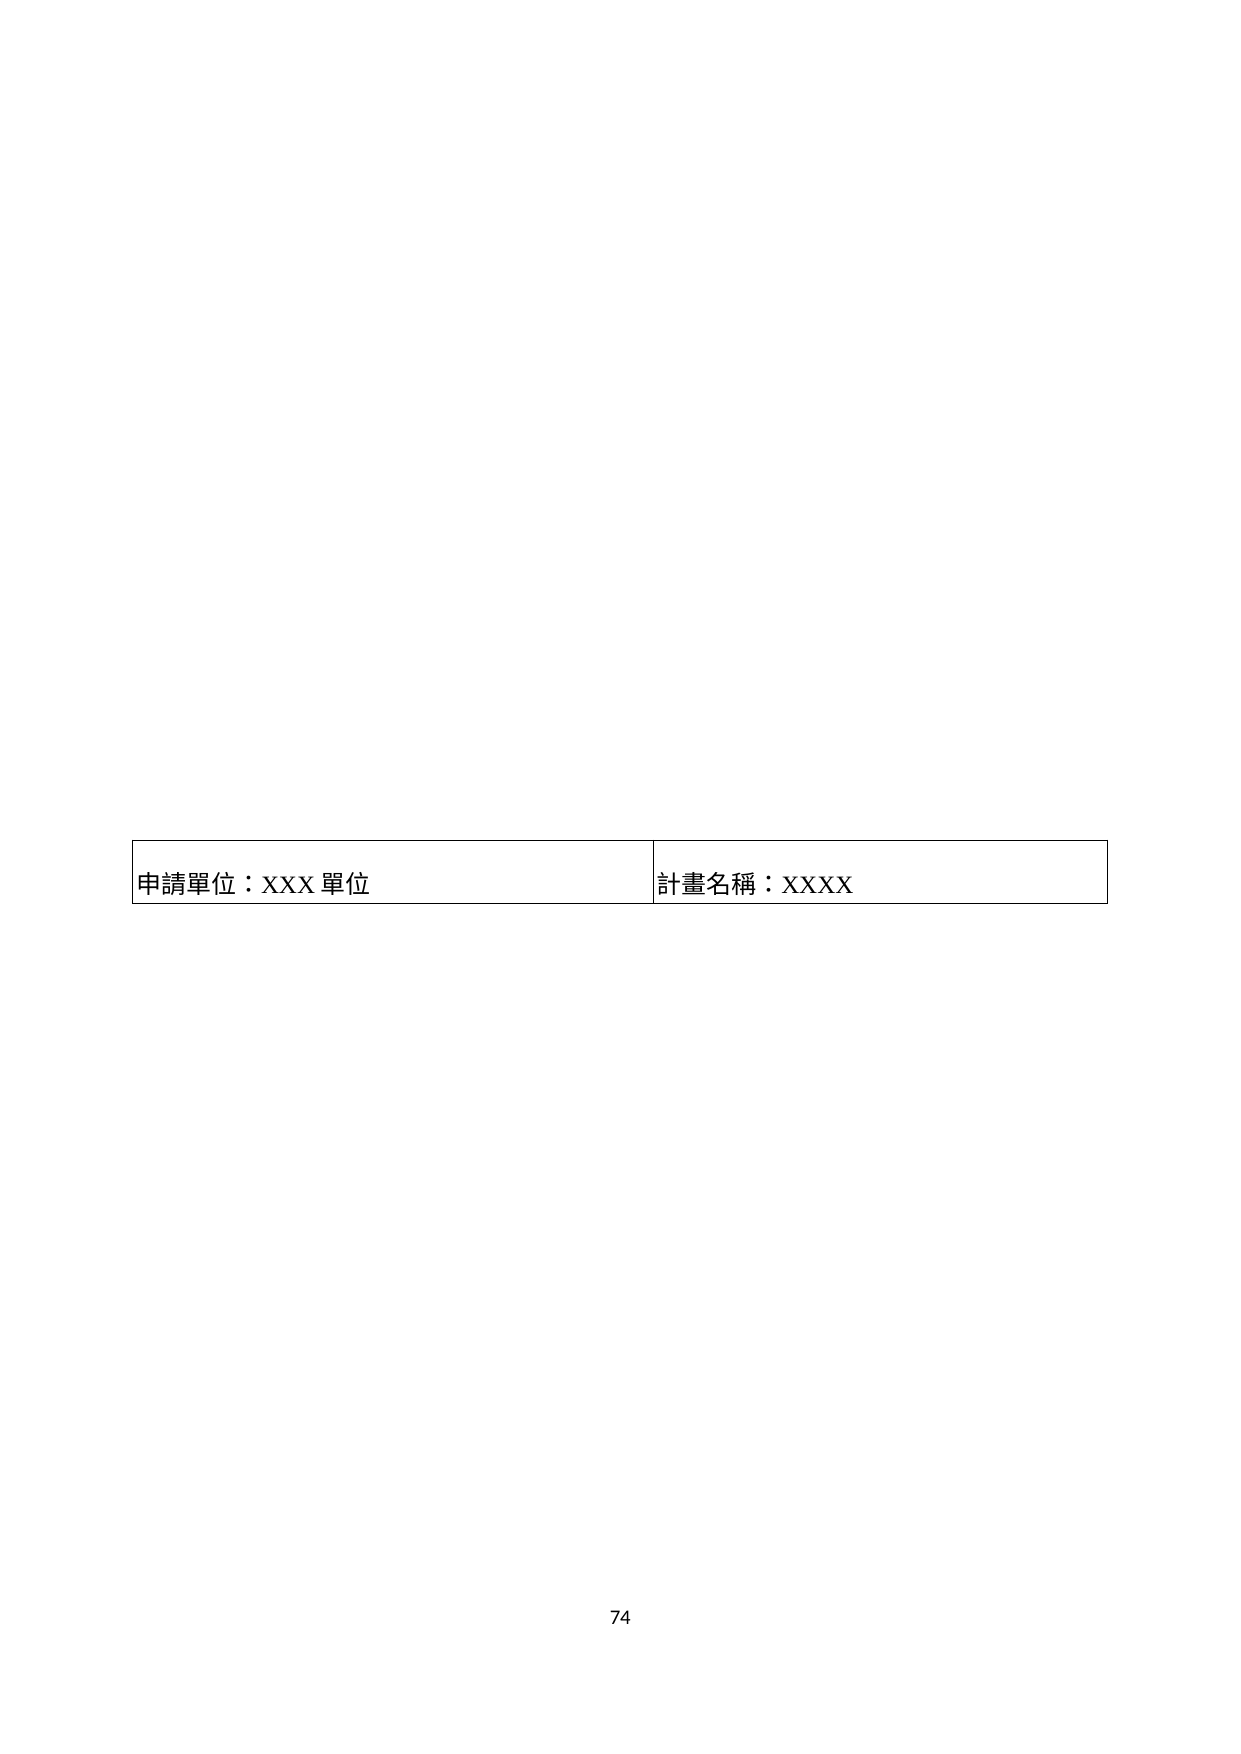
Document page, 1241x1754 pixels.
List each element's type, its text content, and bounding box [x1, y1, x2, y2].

table_cell 計畫名稱：XXXX [654, 841, 1107, 903]
table_cell 申請單位：XXX單位 [133, 841, 653, 903]
